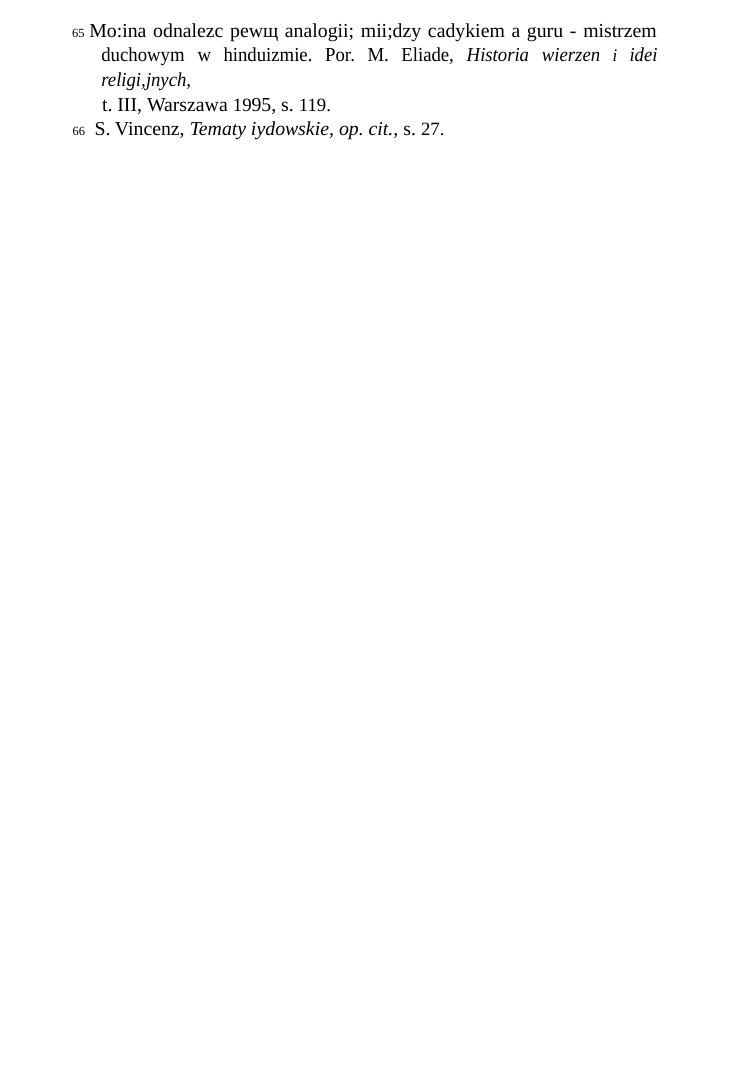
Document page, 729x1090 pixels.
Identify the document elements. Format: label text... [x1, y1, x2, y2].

text 66 S. Vincenz, Tematy iydowskie, ор. cit., s. 27. [72, 117, 670, 140]
text t. ІІІ, Warszawa 1995, s. 119. [102, 92, 670, 115]
text 65 Mo:ina odnalezc реwщ analogii; mii;dzy cadykiem а guru - mistrzem duchowym w hinduizmie. Por. М. Eliade, Historia wierzen і idei religi,jnych, [72, 19, 658, 91]
